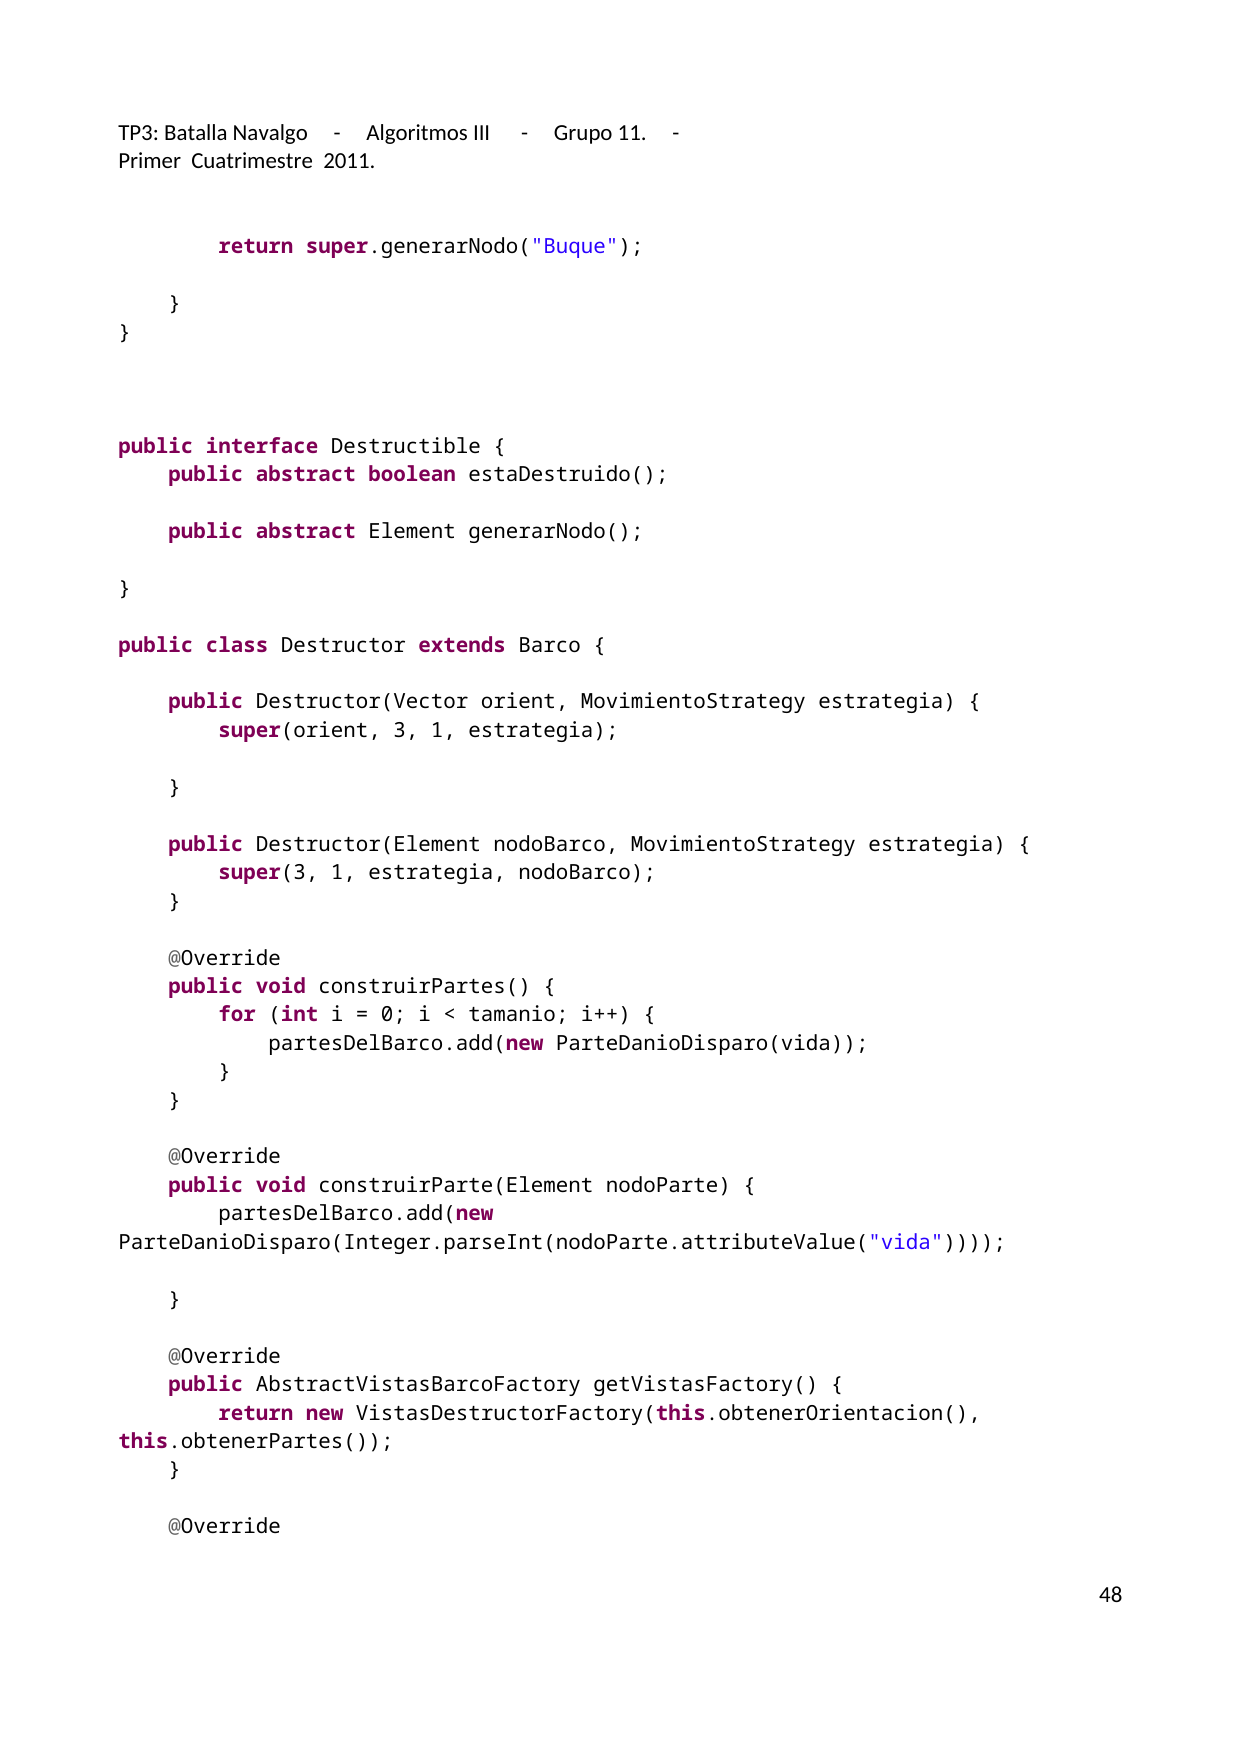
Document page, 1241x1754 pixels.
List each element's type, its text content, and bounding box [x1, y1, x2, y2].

text public AbstractVistasBarcoFactory getVistasFactory() { [118, 1369, 1122, 1398]
text @Override [118, 943, 1122, 971]
text public interface Destructible { [118, 431, 1122, 459]
text } [118, 1284, 1122, 1312]
text public void construirParte(Element nodoParte) { [118, 1170, 1122, 1198]
text @Override [118, 1511, 1122, 1540]
text @Override [118, 1341, 1122, 1369]
text partesDelBarco.add(new ParteDanioDisparo(vida)); [118, 1028, 1122, 1056]
text public void construirPartes() { [118, 971, 1122, 999]
text for (int i = 0; i < tamanio; i++) { [118, 999, 1122, 1028]
text @Override [118, 1142, 1122, 1170]
text public abstract boolean estaDestruido(); [118, 459, 1122, 488]
text public class Destructor extends Barco { [118, 630, 1122, 658]
text super(3, 1, estrategia, nodoBarco); [118, 857, 1122, 886]
text } [118, 288, 1122, 317]
text } [118, 1056, 1122, 1085]
text } [118, 772, 1122, 800]
text } [118, 886, 1122, 914]
text } [118, 1454, 1122, 1483]
text } [118, 573, 1122, 601]
text return super.generarNodo("Buque"); [118, 232, 1122, 260]
text public Destructor(Element nodoBarco, MovimientoStrategy estrategia) { [118, 829, 1122, 857]
text return new VistasDestructorFactory(this.obtenerOrientacion(), this.obtenerPartes()); [118, 1398, 1122, 1454]
text public abstract Element generarNodo(); [118, 516, 1122, 544]
text } [118, 317, 1122, 345]
text public Destructor(Vector orient, MovimientoStrategy estrategia) { [118, 687, 1122, 715]
text super(orient, 3, 1, estrategia); [118, 715, 1122, 743]
text partesDelBarco.add(new ParteDanioDisparo(Integer.parseInt(nodoParte.attributeValue("vida")))); [118, 1198, 1122, 1255]
text } [118, 1085, 1122, 1113]
